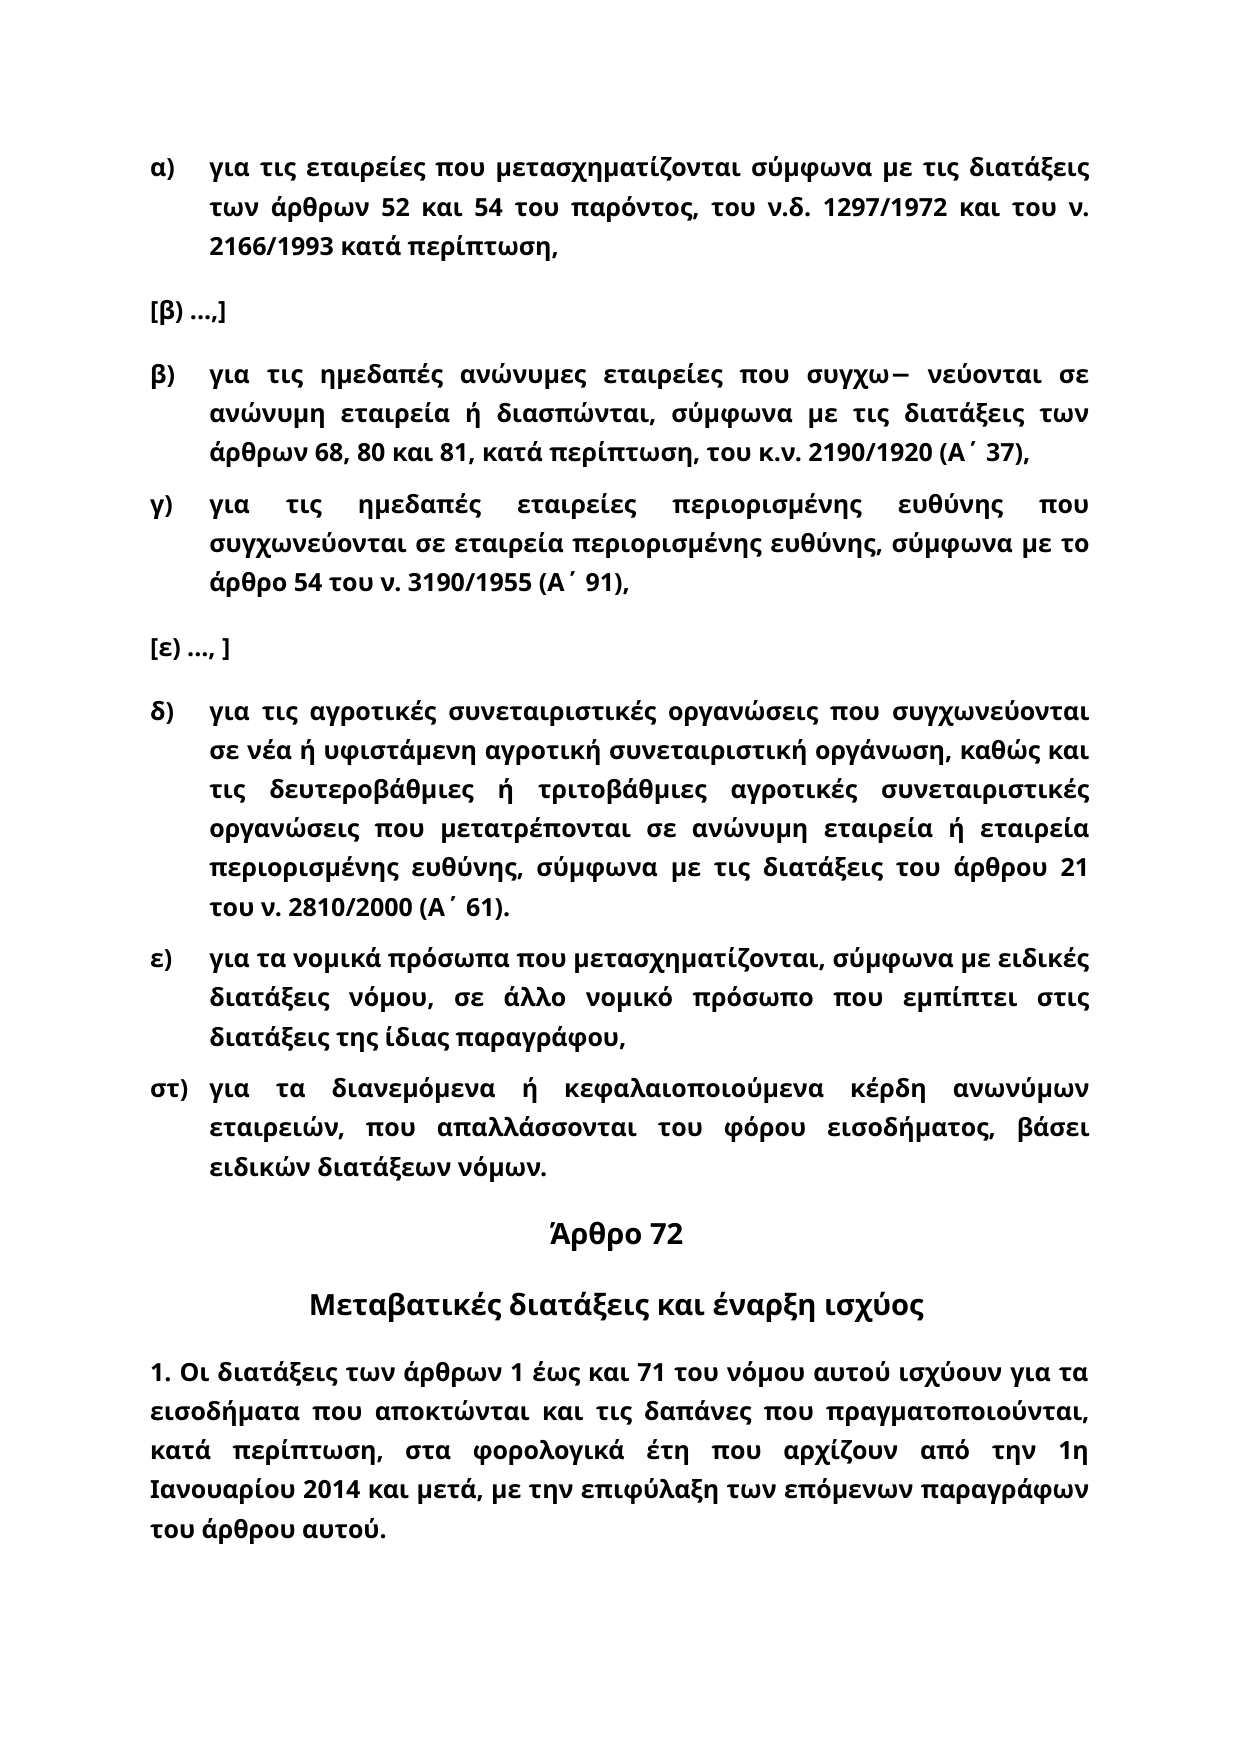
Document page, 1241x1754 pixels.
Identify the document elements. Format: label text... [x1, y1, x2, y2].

list β) για τις ημεδαπές ανώνυμες εταιρείες που συγχω− νεύονται σε ανώνυμη εταιρεία ή διασπώνται, σύμφωνα με τις διατάξεις των άρθρων 68, 80 και 81, κατά περίπτωση, του κ.ν. 2190/1920 (Α΄ 37), [150, 357, 1090, 469]
text [ε) ..., ] [150, 629, 1090, 663]
subtitle Άρθρο 72 [150, 1213, 1090, 1253]
list α) για τις εταιρείες που μετασχηματίζονται σύμφωνα με τις διατάξεις των άρθρων 52 και 54 του παρόντος, του ν.δ. 1297/1972 και του ν. 2166/1993 κατά περίπτωση, [150, 150, 1090, 262]
text [β) ...,] [150, 292, 1090, 327]
list ε) για τα νομικά πρόσωπα που μετασχηματίζονται, σύμφωνα με ειδικές διατάξεις νόμου, σε άλλο νομικό πρόσωπο που εμπίπτει στις διατάξεις της ίδιας παραγράφου, [150, 941, 1090, 1053]
list στ) για τα διανεμόμενα ή κεφαλαιοποιούμενα κέρδη ανωνύμων εταιρειών, που απαλλάσσονται του φόρου εισοδήματος, βάσει ειδικών διατάξεων νόμων. [150, 1071, 1090, 1183]
subtitle Μεταβατικές διατάξεις και έναρξη ισχύος [150, 1284, 1090, 1324]
list δ) για τις αγροτικές συνεταιριστικές οργανώσεις που συγχωνεύονται σε νέα ή υφιστάμενη αγροτική συνεταιριστική οργάνωση, καθώς και τις δευτεροβάθμιες ή τριτοβάθμιες αγροτικές συνεταιριστικές οργανώσεις που μετατρέπονται σε ανώνυμη εταιρεία ή εταιρεία περιορισμένης ευθύνης, σύμφωνα με τις διατάξεις του άρθρου 21 του ν. 2810/2000 (Α΄ 61). [150, 693, 1090, 923]
text 1. Οι διατάξεις των άρθρων 1 έως και 71 του νόμου αυτού ισχύουν για τα εισοδήματα που αποκτώνται και τις δαπάνες που πραγματοποιούνται, κατά περίπτωση, στα φορολογικά έτη που αρχίζουν από την 1η Ιανουαρίου 2014 και μετά, με την επιφύλαξη των επόμενων παραγράφων του άρθρου αυτού. [150, 1354, 1090, 1545]
list γ) για τις ημεδαπές εταιρείες περιορισμένης ευθύνης που συγχωνεύονται σε εταιρεία περιορισμένης ευθύνης, σύμφωνα με το άρθρο 54 του ν. 3190/1955 (Α΄ 91), [150, 487, 1090, 599]
